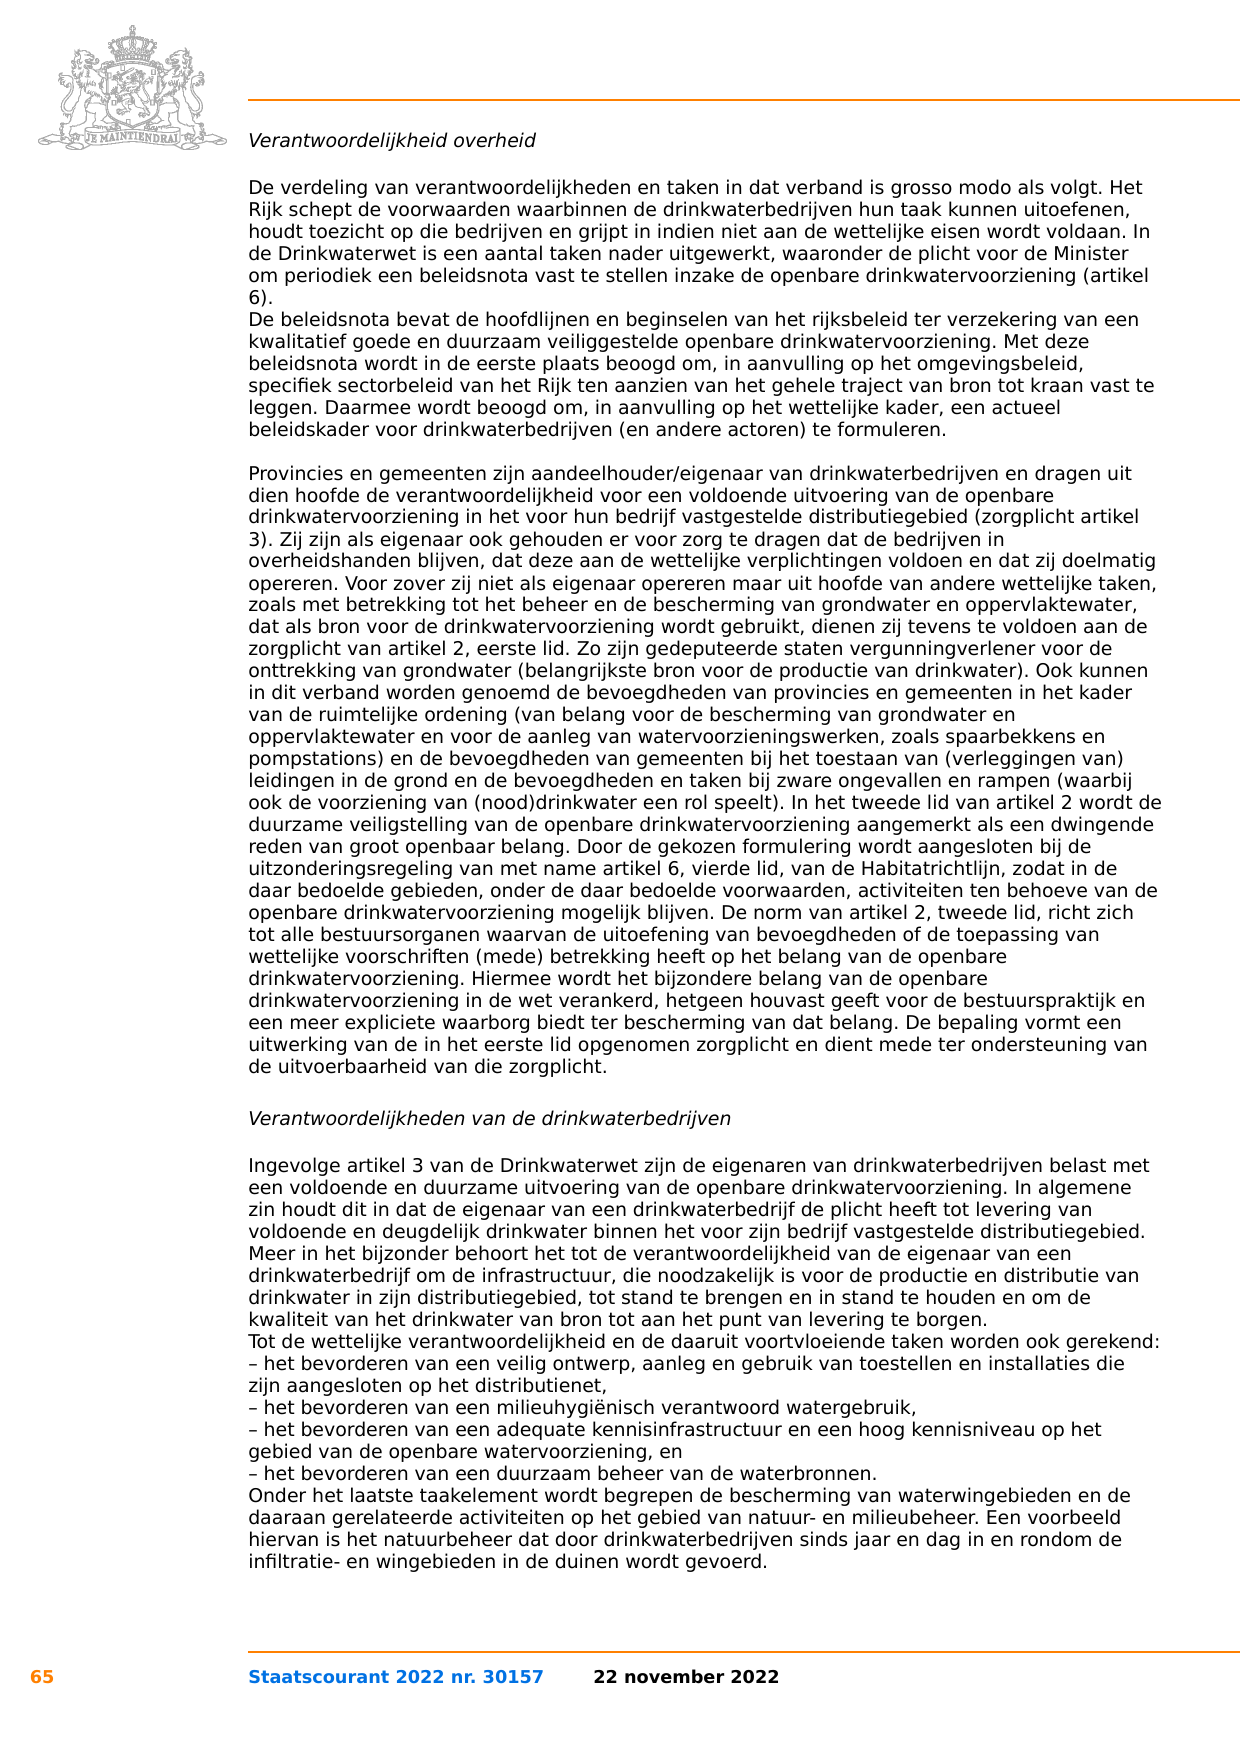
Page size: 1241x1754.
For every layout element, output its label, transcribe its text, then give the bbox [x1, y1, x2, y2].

subtitle Verantwoordelijkheid overheid [248, 130, 1163, 152]
text Tot de wettelijke verantwoordelijkheid en de daaruit voortvloeiende taken worden ook gerekend: [248, 1331, 1163, 1353]
picture [38, 25, 227, 150]
text De beleidsnota bevat de hoofdlijnen en beginselen van het rijksbeleid ter verzekering van een kwalitatief goede en duurzaam veiliggestelde openbare drinkwatervoorziening. Met deze beleidsnota wordt in de eerste plaats beoogd om, in aanvulling op het omgevingsbeleid, specifiek sectorbeleid van het Rijk ten aanzien van het gehele traject van bron tot kraan vast te leggen. Daarmee wordt beoogd om, in aanvulling op het wettelijke kader, een actueel beleidskader voor drinkwaterbedrijven (en andere actoren) te formuleren. [248, 309, 1163, 441]
subtitle Verantwoordelijkheden van de drinkwaterbedrijven [248, 1108, 1163, 1130]
text – het bevorderen van een milieuhygiënisch verantwoord watergebruik, [248, 1397, 1163, 1419]
text Provincies en gemeenten zijn aandeelhouder/eigenaar van drinkwaterbedrijven en dragen uit dien hoofde de verantwoordelijkheid voor een voldoende uitvoering van de openbare drinkwatervoorziening in het voor hun bedrijf vastgestelde distributiegebied (zorgplicht artikel 3). Zij zijn als eigenaar ook gehouden er voor zorg te dragen dat de bedrijven in overheidshanden blijven, dat deze aan de wettelijke verplichtingen voldoen en dat zij doelmatig opereren. Voor zover zij niet als eigenaar opereren maar uit hoofde van andere wettelijke taken, zoals met betrekking tot het beheer en de bescherming van grondwater en oppervlaktewater, dat als bron voor de drinkwatervoorziening wordt gebruikt, dienen zij tevens te voldoen aan de zorgplicht van artikel 2, eerste lid. Zo zijn gedeputeerde staten vergunningverlener voor de onttrekking van grondwater (belangrijkste bron voor de productie van drinkwater). Ook kunnen in dit verband worden genoemd de bevoegdheden van provincies en gemeenten in het kader van de ruimtelijke ordening (van belang voor de bescherming van grondwater en oppervlaktewater en voor de aanleg van watervoorzieningswerken, zoals spaarbekkens en pompstations) en de bevoegdheden van gemeenten bij het toestaan van (verleggingen van) leidingen in de grond en de bevoegdheden en taken bij zware ongevallen en rampen (waarbij ook de voorziening van (nood)drinkwater een rol speelt). In het tweede lid van artikel 2 wordt de duurzame veiligstelling van de openbare drinkwatervoorziening aangemerkt als een dwingende reden van groot openbaar belang. Door de gekozen formulering wordt aangesloten bij de uitzonderingsregeling van met name artikel 6, vierde lid, van de Habitatrichtlijn, zodat in de daar bedoelde gebieden, onder de daar bedoelde voorwaarden, activiteiten ten behoeve van de openbare drinkwatervoorziening mogelijk blijven. De norm van artikel 2, tweede lid, richt zich tot alle bestuursorganen waarvan de uitoefening van bevoegdheden of de toepassing van wettelijke voorschriften (mede) betrekking heeft op het belang van de openbare drinkwatervoorziening. Hiermee wordt het bijzondere belang van de openbare drinkwatervoorziening in de wet verankerd, hetgeen houvast geeft voor de bestuurspraktijk en een meer expliciete waarborg biedt ter bescherming van dat belang. De bepaling vormt een uitwerking van de in het eerste lid opgenomen zorgplicht en dient mede ter ondersteuning van de uitvoerbaarheid van die zorgplicht. [248, 462, 1163, 1078]
text Ingevolge artikel 3 van de Drinkwaterwet zijn de eigenaren van drinkwaterbedrijven belast met een voldoende en duurzame uitvoering van de openbare drinkwatervoorziening. In algemene zin houdt dit in dat de eigenaar van een drinkwaterbedrijf de plicht heeft tot levering van voldoende en deugdelijk drinkwater binnen het voor zijn bedrijf vastgestelde distributiegebied. Meer in het bijzonder behoort het tot de verantwoordelijkheid van de eigenaar van een drinkwaterbedrijf om de infrastructuur, die noodzakelijk is voor de productie en distributie van drinkwater in zijn distributiegebied, tot stand te brengen en in stand te houden en om de kwaliteit van het drinkwater van bron tot aan het punt van levering te borgen. [248, 1155, 1163, 1331]
text – het bevorderen van een duurzaam beheer van de waterbronnen. [248, 1463, 1163, 1484]
text Onder het laatste taakelement wordt begrepen de bescherming van waterwingebieden en de daaraan gerelateerde activiteiten op het gebied van natuur- en milieubeheer. Een voorbeeld hiervan is het natuurbeheer dat door drinkwaterbedrijven sinds jaar en dag in en rondom de infiltratie- en wingebieden in de duinen wordt gevoerd. [248, 1484, 1163, 1572]
text – het bevorderen van een veilig ontwerp, aanleg en gebruik van toestellen en installaties die zijn aangesloten op het distributienet, [248, 1353, 1163, 1397]
text – het bevorderen van een adequate kennisinfrastructuur en een hoog kennisniveau op het gebied van de openbare watervoorziening, en [248, 1419, 1163, 1463]
text De verdeling van verantwoordelijkheden en taken in dat verband is grosso modo als volgt. Het Rijk schept de voorwaarden waarbinnen de drinkwaterbedrijven hun taak kunnen uitoefenen, houdt toezicht op die bedrijven en grijpt in indien niet aan de wettelijke eisen wordt voldaan. In de Drinkwaterwet is een aantal taken nader uitgewerkt, waaronder de plicht voor de Minister om periodiek een beleidsnota vast te stellen inzake de openbare drinkwatervoorziening (artikel 6). [248, 177, 1163, 309]
